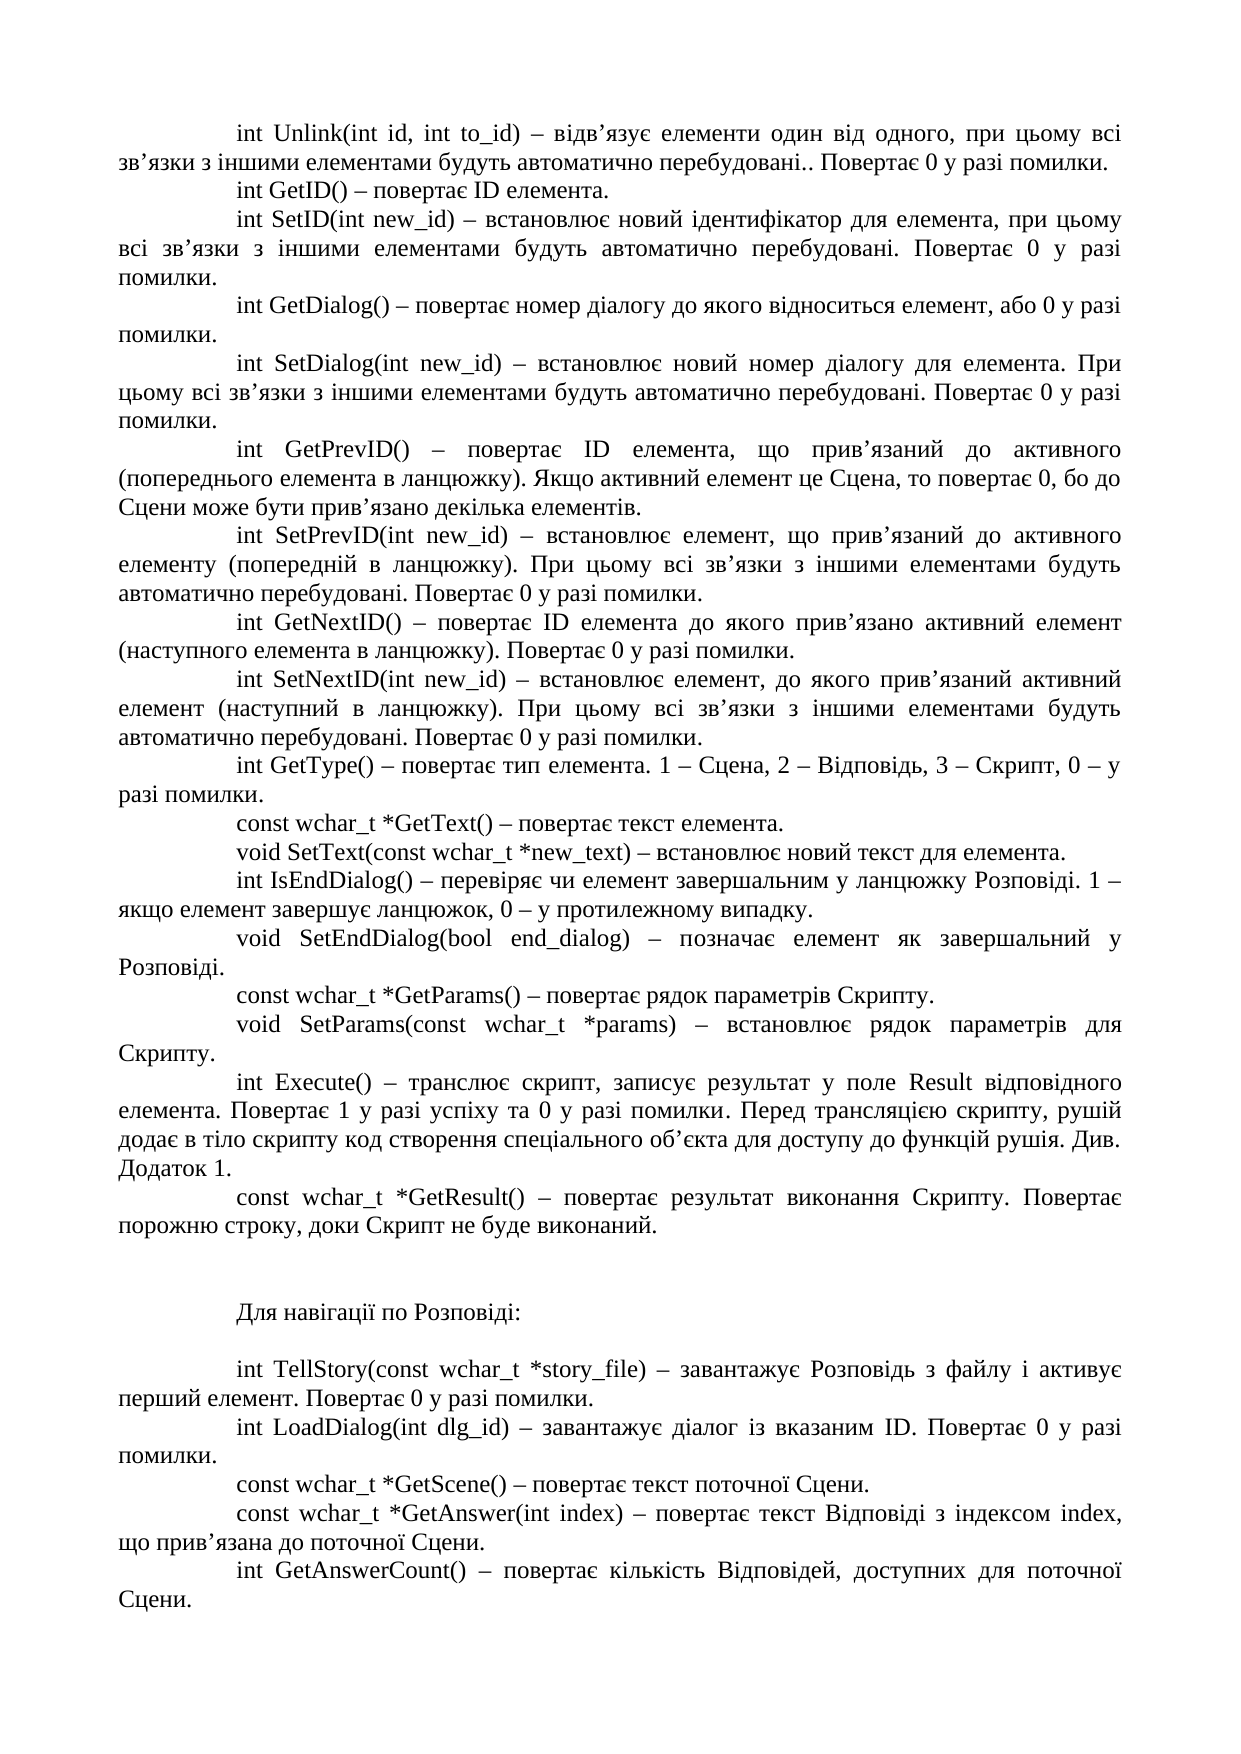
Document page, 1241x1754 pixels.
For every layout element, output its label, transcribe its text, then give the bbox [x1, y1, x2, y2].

text Для навігації по Розповіді: [118, 1297, 1122, 1326]
text void SetEndDialog(bool end_dialog) – позначає елемент як завершальний у Розповіді. [118, 923, 1122, 981]
text int Unlink(int id, int to_id) – відв’язує елементи один від одного, при цьому всі зв’язки з іншими елементами будуть автоматично перебудовані.. Повертає 0 у разі помилки. [118, 118, 1122, 176]
text void SetText(const wchar_t *new_text) – встановлює новий текст для елемента. [118, 837, 1122, 866]
text int SetPrevID(int new_id) – встановлює елемент, що прив’язаний до активного елементу (попередній в ланцюжку). При цьому всі зв’язки з іншими елементами будуть автоматично перебудовані. Повертає 0 у разі помилки. [118, 521, 1122, 607]
text int GetID() – повертає ID елемента. [118, 176, 1122, 204]
text int GetDialog() – повертає номер діалогу до якого відноситься елемент, або 0 у разі помилки. [118, 291, 1122, 348]
text int GetAnswerCount() – повертає кількість Відповідей, доступних для поточної Сцени. [118, 1556, 1122, 1613]
text const wchar_t *GetText() – повертає текст елемента. [118, 808, 1122, 837]
text int GetPrevID() – повертає ID елемента, що прив’язаний до активного (попереднього елемента в ланцюжку). Якщо активний елемент це Сцена, то повертає 0, бо до Сцени може бути прив’язано декілька елементів. [118, 434, 1122, 521]
text const wchar_t *GetAnswer(int index) – повертає текст Відповіді з індексом index, що прив’язана до поточної Сцени. [118, 1498, 1122, 1556]
text int LoadDialog(int dlg_id) – завантажує діалог із вказаним ID. Повертає 0 у разі помилки. [118, 1412, 1122, 1469]
text const wchar_t *GetScene() – повертає текст поточної Сцени. [118, 1469, 1122, 1498]
text int SetID(int new_id) – встановлює новий ідентифікатор для елемента, при цьому всі зв’язки з іншими елементами будуть автоматично перебудовані. Повертає 0 у разі помилки. [118, 204, 1122, 291]
text int IsEndDialog() – перевіряє чи елемент завершальним у ланцюжку Розповіді. 1 – якщо елемент завершує ланцюжок, 0 – у протилежному випадку. [118, 866, 1122, 923]
text void SetParams(const wchar_t *params) – встановлює рядок параметрів для Скрипту. [118, 1009, 1122, 1067]
text const wchar_t *GetResult() – повертає результат виконання Скрипту. Повертає порожню строку, доки Скрипт не буде виконаний. [118, 1182, 1122, 1239]
text int GetNextID() – повертає ID елемента до якого прив’язано активний елемент (наступного елемента в ланцюжку). Повертає 0 у разі помилки. [118, 607, 1122, 664]
text int Execute() – транслює скрипт, записує результат у поле Result відповідного елемента. Повертає 1 у разі успіху та 0 у разі помилки. Перед трансляцією скрипту, рушій додає в тіло скрипту код створення спеціального об’єкта для доступу до функцій рушія. Див. Додаток 1. [118, 1067, 1122, 1182]
text int SetDialog(int new_id) – встановлює новий номер діалогу для елемента. При цьому всі зв’язки з іншими елементами будуть автоматично перебудовані. Повертає 0 у разі помилки. [118, 348, 1122, 434]
text int SetNextID(int new_id) – встановлює елемент, до якого прив’язаний активний елемент (наступний в ланцюжку). При цьому всі зв’язки з іншими елементами будуть автоматично перебудовані. Повертає 0 у разі помилки. [118, 664, 1122, 751]
text int TellStory(const wchar_t *story_file) – завантажує Розповідь з файлу і активує перший елемент. Повертає 0 у разі помилки. [118, 1354, 1122, 1412]
text int GetType() – повертає тип елемента. 1 – Сцена, 2 – Відповідь, 3 – Скрипт, 0 – у разі помилки. [118, 751, 1122, 808]
text const wchar_t *GetParams() – повертає рядок параметрів Скрипту. [118, 981, 1122, 1009]
